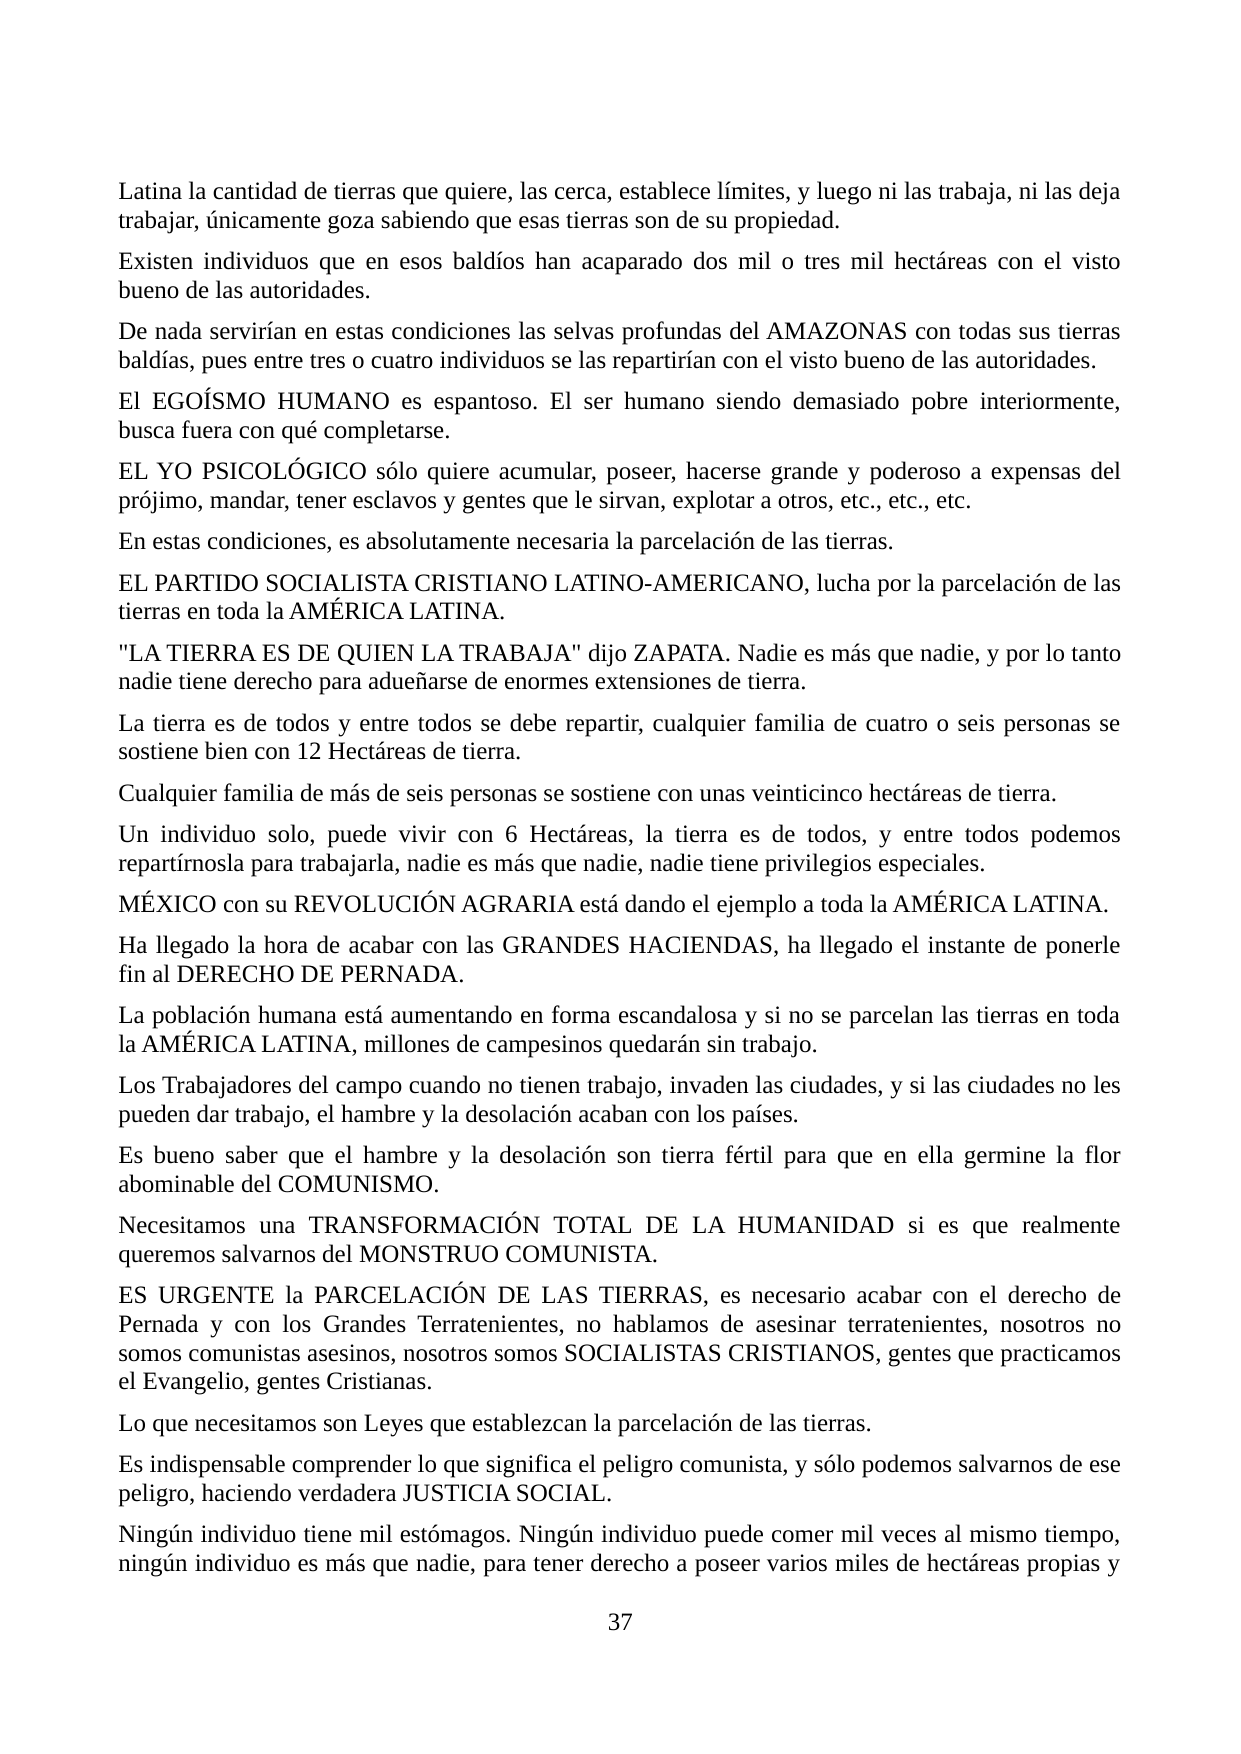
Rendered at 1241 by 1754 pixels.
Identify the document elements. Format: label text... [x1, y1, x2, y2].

text Ha llegado la hora de acabar con las GRANDES HACIENDAS, ha llegado el instante de ponerle fin al DERECHO DE PERNADA. [118, 930, 1122, 988]
text Necesitamos una TRANSFORMACIÓN TOTAL DE LA HUMANIDAD si es que realmente queremos salvarnos del MONSTRUO COMUNISTA. [118, 1210, 1122, 1268]
text Cualquier familia de más de seis personas se sostiene con unas veinticinco hectáreas de tierra. [118, 778, 1122, 806]
text De nada servirían en estas condiciones las selvas profundas del AMAZONAS con todas sus tierras baldías, pues entre tres o cuatro individuos se las repartirían con el visto bueno de las autoridades. [118, 316, 1122, 374]
text Ningún individuo tiene mil estómagos. Ningún individuo puede comer mil veces al mismo tiempo, ningún individuo es más que nadie, para tener derecho a poseer varios miles de hectáreas propias y [118, 1519, 1122, 1576]
text La tierra es de todos y entre todos se debe repartir, cualquier familia de cuatro o seis personas se sostiene bien con 12 Hectáreas de tierra. [118, 708, 1122, 765]
text "LA TIERRA ES DE QUIEN LA TRABAJA" dijo ZAPATA. Nadie es más que nadie, y por lo tanto nadie tiene derecho para adueñarse de enormes extensiones de tierra. [118, 638, 1122, 695]
text En estas condiciones, es absolutamente necesaria la parcelación de las tierras. [118, 526, 1122, 555]
text Es bueno saber que el hambre y la desolación son tierra fértil para que en ella germine la flor abominable del COMUNISMO. [118, 1140, 1122, 1198]
text Un individuo solo, puede vivir con 6 Hectáreas, la tierra es de todos, y entre todos podemos repartírnosla para trabajarla, nadie es más que nadie, nadie tiene privilegios especiales. [118, 819, 1122, 876]
text Latina la cantidad de tierras que quiere, las cerca, establece límites, y luego ni las trabaja, ni las deja trabajar, únicamente goza sabiendo que esas tierras son de su propiedad. [118, 176, 1122, 234]
text Existen individuos que en esos baldíos han acaparado dos mil o tres mil hectáreas con el visto bueno de las autoridades. [118, 246, 1122, 304]
text Lo que necesitamos son Leyes que establezcan la parcelación de las tierras. [118, 1408, 1122, 1436]
text El EGOÍSMO HUMANO es espantoso. El ser humano siendo demasiado pobre interiormente, busca fuera con qué completarse. [118, 386, 1122, 444]
text La población humana está aumentando en forma escandalosa y si no se parcelan las tierras en toda la AMÉRICA LATINA, millones de campesinos quedarán sin trabajo. [118, 1000, 1122, 1058]
text EL PARTIDO SOCIALISTA CRISTIANO LATINO-AMERICANO, lucha por la parcelación de las tierras en toda la AMÉRICA LATINA. [118, 568, 1122, 625]
text ES URGENTE la PARCELACIÓN DE LAS TIERRAS, es necesario acabar con el derecho de Pernada y con los Grandes Terratenientes, no hablamos de asesinar terratenientes, nosotros no somos comunistas asesinos, nosotros somos SOCIALISTAS CRISTIANOS, gentes que practicamos el Evangelio, gentes Cristianas. [118, 1280, 1122, 1395]
text EL YO PSICOLÓGICO sólo quiere acumular, poseer, hacerse grande y poderoso a expensas del prójimo, mandar, tener esclavos y gentes que le sirvan, explotar a otros, etc., etc., etc. [118, 456, 1122, 514]
text MÉXICO con su REVOLUCIÓN AGRARIA está dando el ejemplo a toda la AMÉRICA LATINA. [118, 889, 1122, 918]
text Los Trabajadores del campo cuando no tienen trabajo, invaden las ciudades, y si las ciudades no les pueden dar trabajo, el hambre y la desolación acaban con los países. [118, 1070, 1122, 1128]
text Es indispensable comprender lo que significa el peligro comunista, y sólo podemos salvarnos de ese peligro, haciendo verdadera JUSTICIA SOCIAL. [118, 1449, 1122, 1506]
